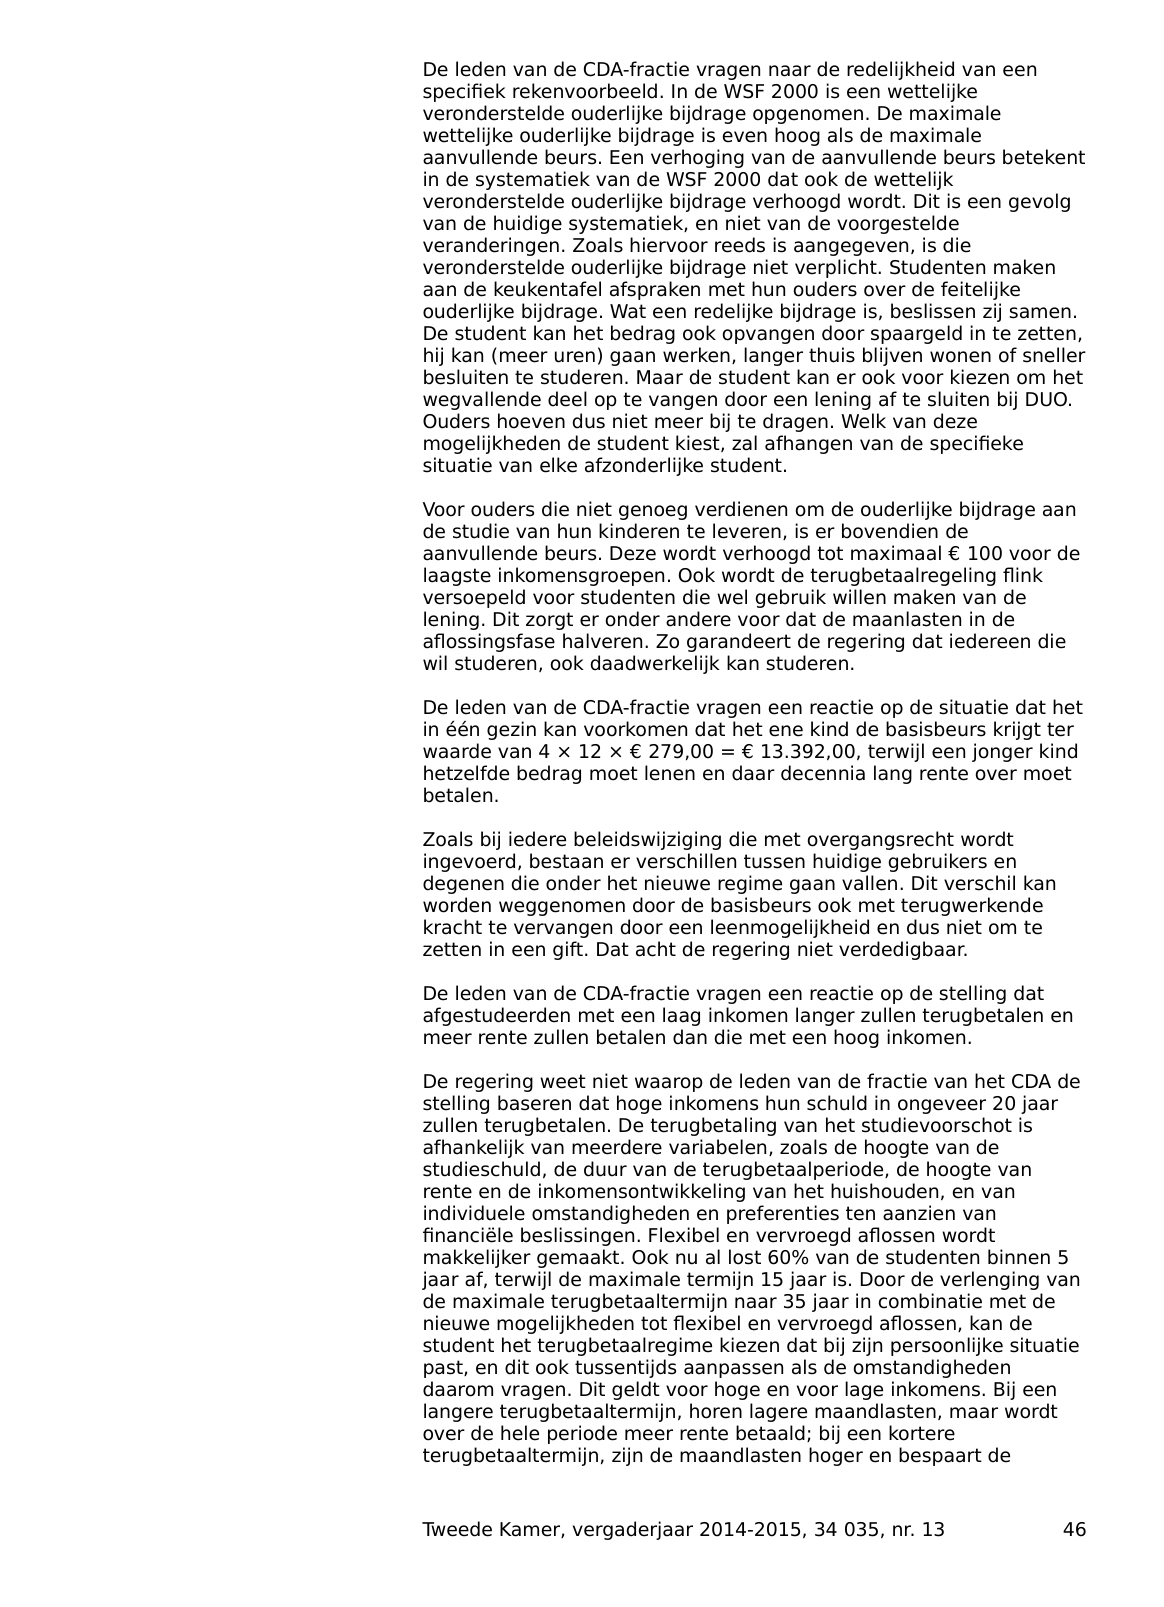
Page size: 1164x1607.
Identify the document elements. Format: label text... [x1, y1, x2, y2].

text Voor ouders die niet genoeg verdienen om de ouderlijke bijdrage aan de studie van hun kinderen te leveren, is er bovendien de aanvullende beurs. Deze wordt verhoogd tot maximaal € 100 voor de laagste inkomensgroepen. Ook wordt de terugbetaalregeling flink versoepeld voor studenten die wel gebruik willen maken van de lening. Dit zorgt er onder andere voor dat de maanlasten in de aflossingsfase halveren. Zo garandeert de regering dat iedereen die wil studeren, ook daadwerkelijk kan studeren. [422, 499, 1087, 675]
text De leden van de CDA-fractie vragen naar de redelijkheid van een specifiek rekenvoorbeeld. In de WSF 2000 is een wettelijke veronderstelde ouderlijke bijdrage opgenomen. De maximale wettelijke ouderlijke bijdrage is even hoog als de maximale aanvullende beurs. Een verhoging van de aanvullende beurs betekent in de systematiek van de WSF 2000 dat ook de wettelijk veronderstelde ouderlijke bijdrage verhoogd wordt. Dit is een gevolg van de huidige systematiek, en niet van de voorgestelde veranderingen. Zoals hiervoor reeds is aangegeven, is die veronderstelde ouderlijke bijdrage niet verplicht. Studenten maken aan de keukentafel afspraken met hun ouders over de feitelijke ouderlijke bijdrage. Wat een redelijke bijdrage is, beslissen zij samen. De student kan het bedrag ook opvangen door spaargeld in te zetten, hij kan (meer uren) gaan werken, langer thuis blijven wonen of sneller besluiten te studeren. Maar de student kan er ook voor kiezen om het wegvallende deel op te vangen door een lening af te sluiten bij DUO. Ouders hoeven dus niet meer bij te dragen. Welk van deze mogelijkheden de student kiest, zal afhangen van de specifieke situatie van elke afzonderlijke student. [422, 59, 1087, 477]
text De leden van de CDA-fractie vragen een reactie op de situatie dat het in één gezin kan voorkomen dat het ene kind de basisbeurs krijgt ter waarde van 4 × 12 × € 279,00 = € 13.392,00, terwijl een jonger kind hetzelfde bedrag moet lenen en daar decennia lang rente over moet betalen. [422, 697, 1087, 807]
text De regering weet niet waarop de leden van de fractie van het CDA de stelling baseren dat hoge inkomens hun schuld in ongeveer 20 jaar zullen terugbetalen. De terugbetaling van het studievoorschot is afhankelijk van meerdere variabelen, zoals de hoogte van de studieschuld, de duur van de terugbetaalperiode, de hoogte van rente en de inkomensontwikkeling van het huishouden, en van individuele omstandigheden en preferenties ten aanzien van financiële beslissingen. Flexibel en vervroegd aflossen wordt makkelijker gemaakt. Ook nu al lost 60% van de studenten binnen 5 jaar af, terwijl de maximale termijn 15 jaar is. Door de verlenging van de maximale terugbetaaltermijn naar 35 jaar in combinatie met de nieuwe mogelijkheden tot flexibel en vervroegd aflossen, kan de student het terugbetaalregime kiezen dat bij zijn persoonlijke situatie past, en dit ook tussentijds aanpassen als de omstandigheden daarom vragen. Dit geldt voor hoge en voor lage inkomens. Bij een langere terugbetaaltermijn, horen lagere maandlasten, maar wordt over de hele periode meer rente betaald; bij een kortere terugbetaaltermijn, zijn de maandlasten hoger en bespaart de [422, 1071, 1087, 1467]
text Zoals bij iedere beleidswijziging die met overgangsrecht wordt ingevoerd, bestaan er verschillen tussen huidige gebruikers en degenen die onder het nieuwe regime gaan vallen. Dit verschil kan worden weggenomen door de basisbeurs ook met terugwerkende kracht te vervangen door een leenmogelijkheid en dus niet om te zetten in een gift. Dat acht de regering niet verdedigbaar. [422, 829, 1087, 961]
text De leden van de CDA-fractie vragen een reactie op de stelling dat afgestudeerden met een laag inkomen langer zullen terugbetalen en meer rente zullen betalen dan die met een hoog inkomen. [422, 983, 1087, 1049]
